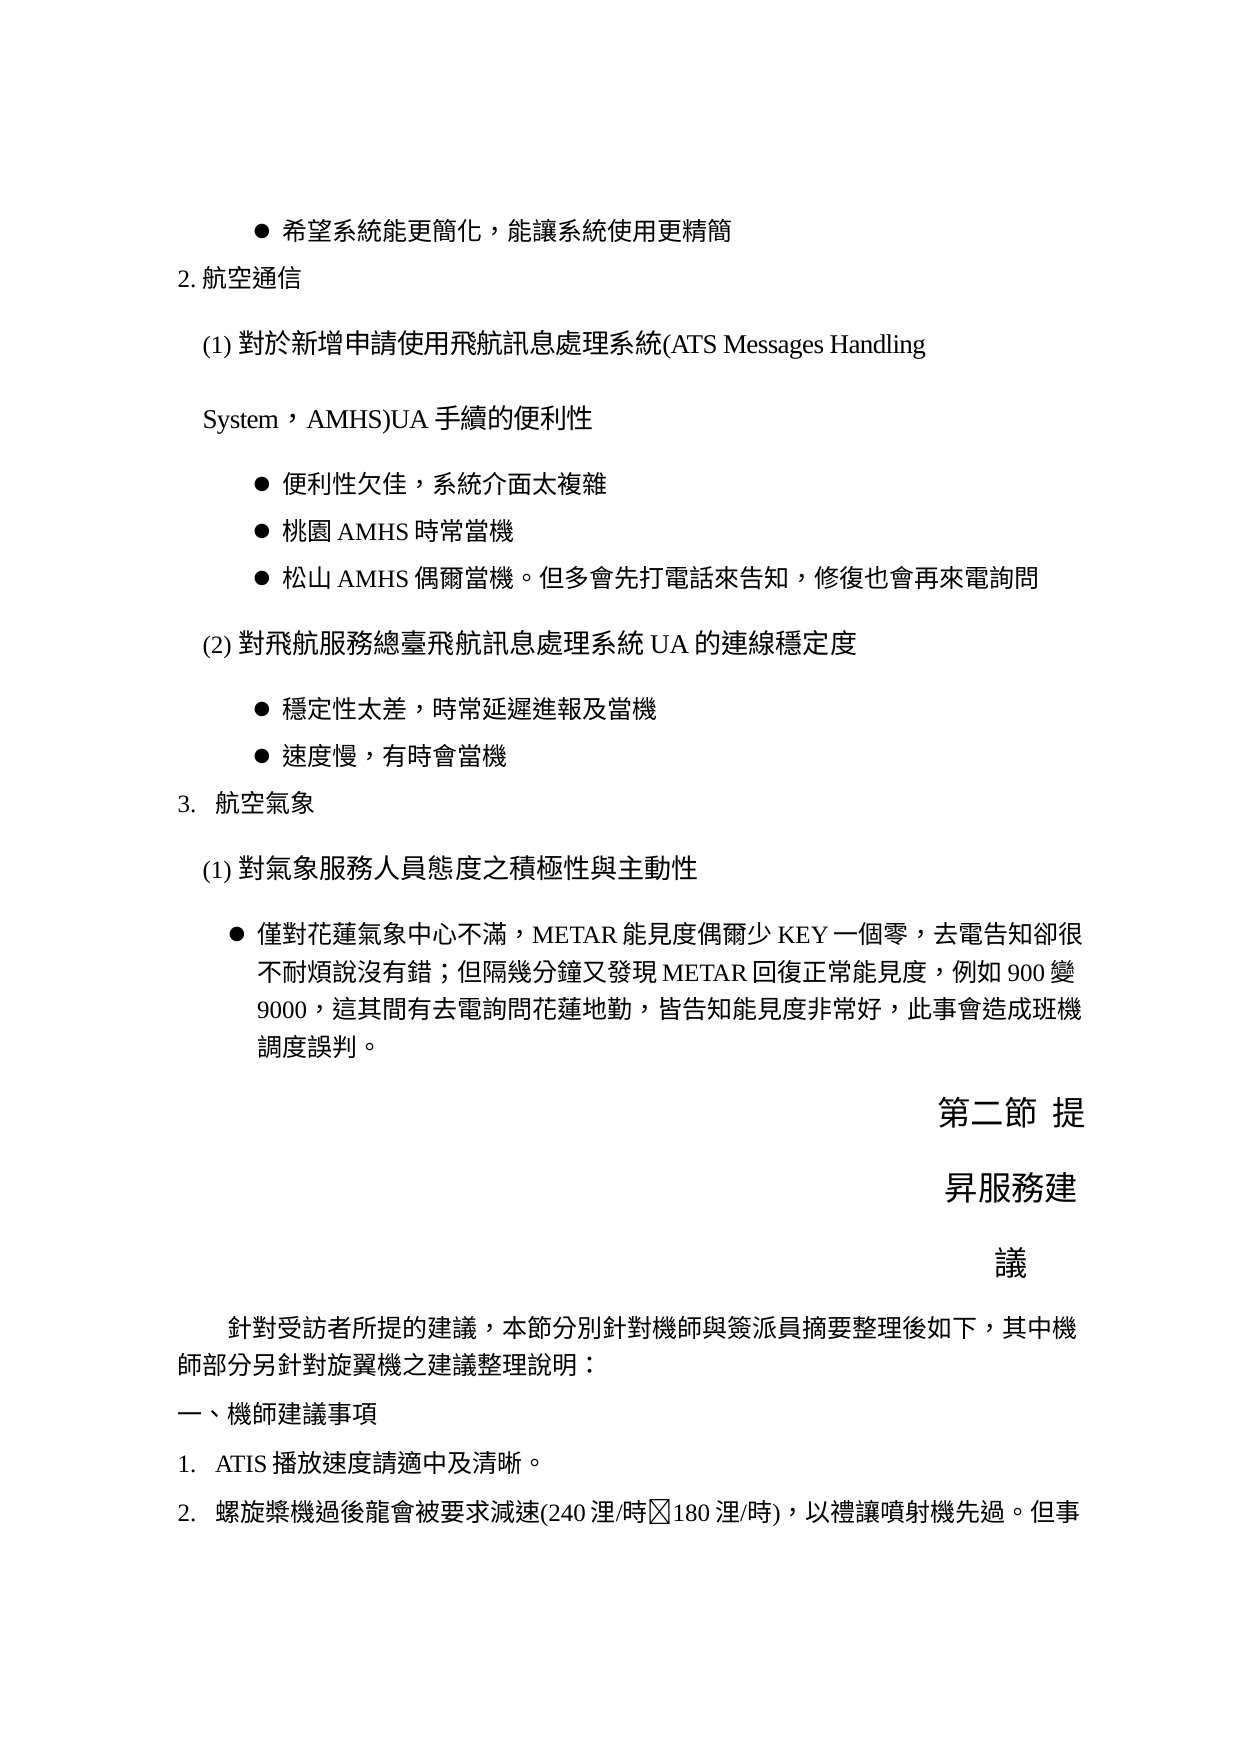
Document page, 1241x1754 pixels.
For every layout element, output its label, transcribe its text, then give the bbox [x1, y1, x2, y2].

list ATIS播放速度請適中及清晰。 [177, 1443, 1092, 1480]
list 松山AMHS偶爾當機。但多會先打電話來告知，修復也會再來電詢問 [252, 558, 1092, 595]
text 一、機師建議事項 [177, 1394, 1092, 1431]
subtitle 第二節 提昇服務建議 [930, 1073, 1092, 1298]
list 桃園AMHS時常當機 [252, 511, 1092, 548]
list 穩定性太差，時常延遲進報及當機 [252, 689, 1092, 726]
list 螺旋槳機過後龍會被要求減速(240浬/時180浬/時)，以禮讓噴射機先過。但事 [177, 1491, 1092, 1529]
list 航空氣象 [177, 783, 1092, 820]
text 針對受訪者所提的建議，本節分別針對機師與簽派員摘要整理後如下，其中機師部分另針對旋翼機之建議整理說明： [177, 1308, 1092, 1383]
text (1) 對氣象服務人員態度之積極性與主動性 [202, 829, 1092, 904]
list 便利性欠佳，系統介面太複雜 [252, 464, 1092, 501]
list 僅對花蓮氣象中心不滿，METAR能見度偶爾少KEY一個零，去電告知卻很不耐煩說沒有錯；但隔幾分鐘又發現METAR回復正常能見度，例如900變9000，這其間有去電詢問花蓮地勤，皆告知能見度非常好，此事會造成班機調度誤判。 [227, 914, 1092, 1064]
text (2) 對飛航服務總臺飛航訊息處理系統UA的連線穩定度 [202, 604, 1092, 679]
text (1) 對於新增申請使用飛航訊息處理系統(ATS Messages Handling System，AMHS)UA手續的便利性 [202, 304, 1092, 454]
list 希望系統能更簡化，能讓系統使用更精簡 [252, 211, 1092, 248]
list 速度慢，有時會當機 [252, 736, 1092, 773]
text 2. 航空通信 [177, 258, 1092, 295]
